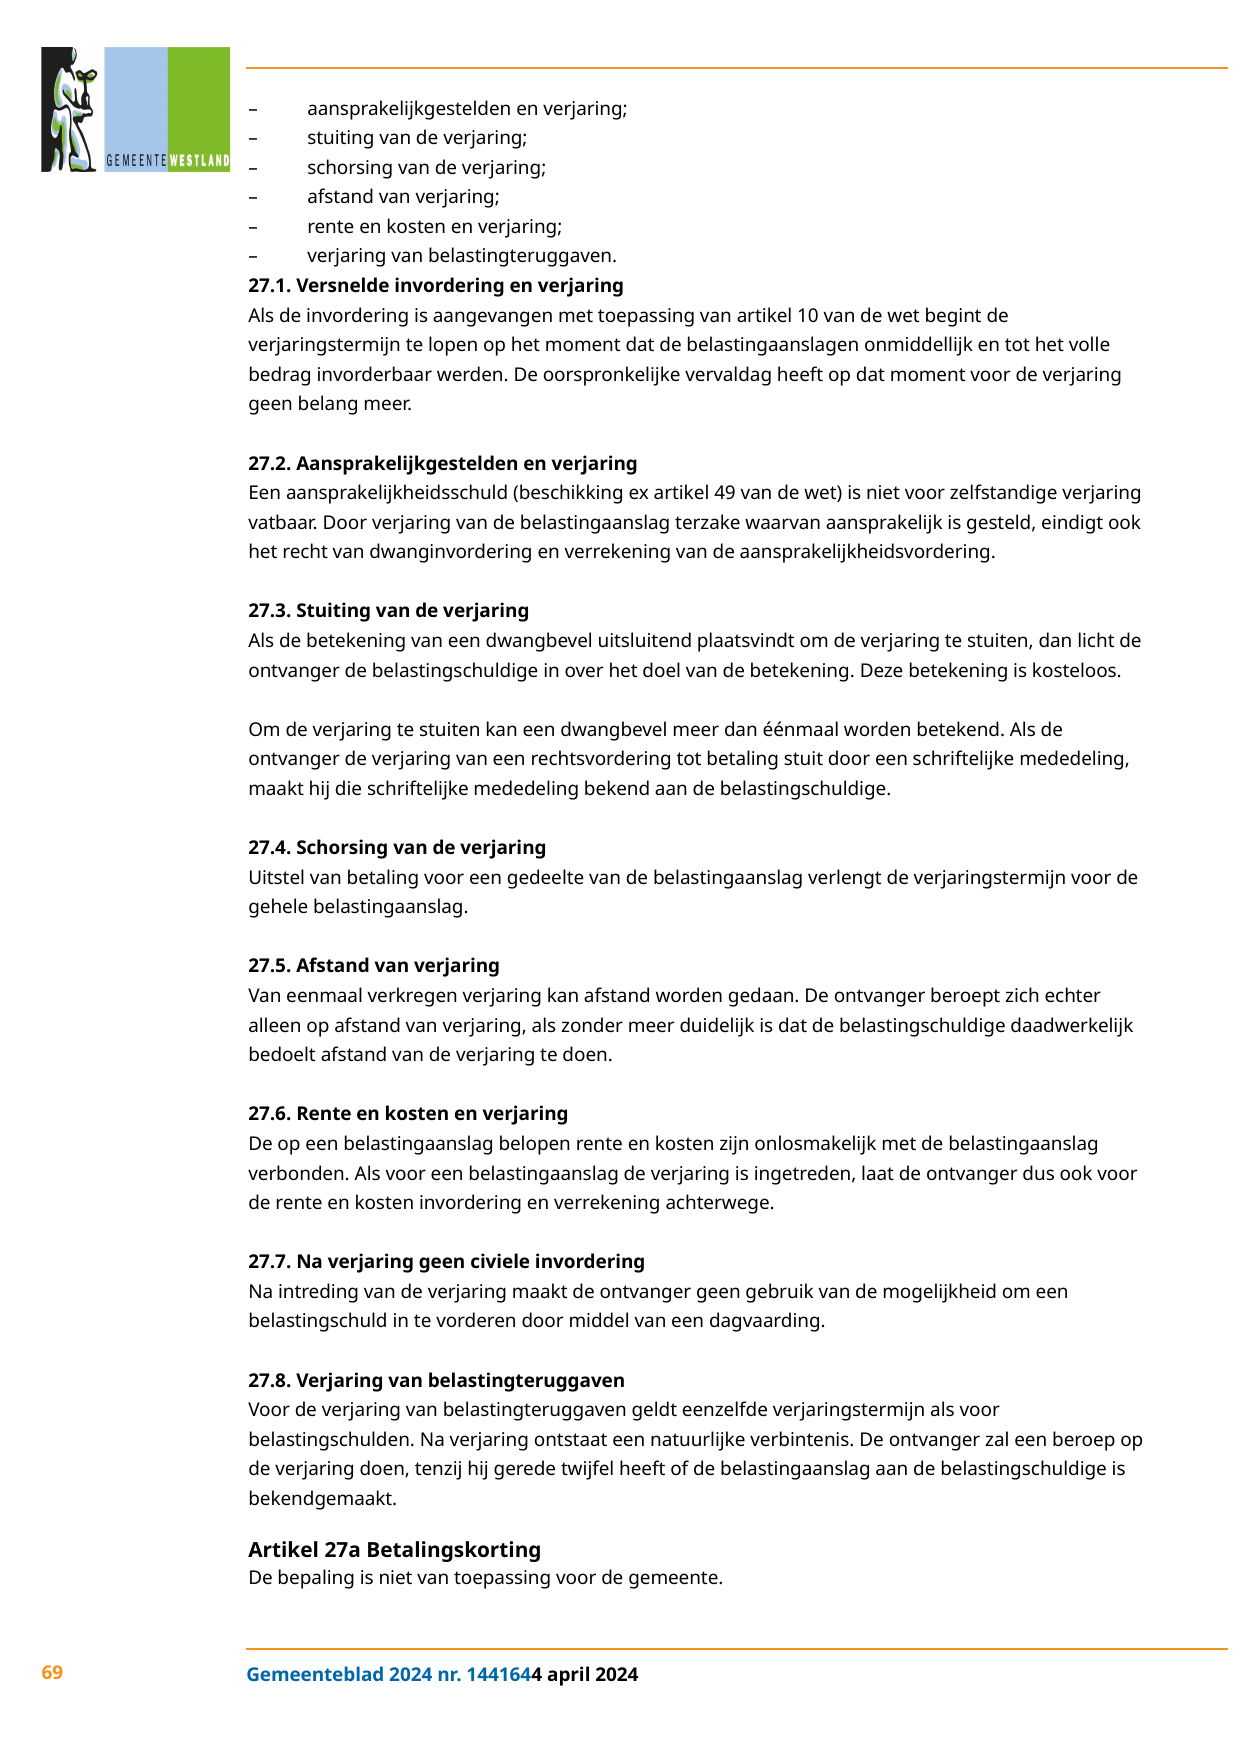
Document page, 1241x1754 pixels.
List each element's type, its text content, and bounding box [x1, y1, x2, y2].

text 27.1. Versnelde invordering en verjaring [248, 272, 1152, 298]
text Om de verjaring te stuiten kan een dwangbevel meer dan éénmaal worden betekend. Als de ontvanger de verjaring van een rechtsvordering tot betaling stuit door een schriftelijke mededeling, maakt hij die schriftelijke mededeling bekend aan de belastingschuldige. [248, 716, 1152, 801]
text Van eenmaal verkregen verjaring kan afstand worden gedaan. De ontvanger beroept zich echter alleen op afstand van verjaring, als zonder meer duidelijk is dat de belastingschuldige daadwerkelijk bedoelt afstand van de verjaring te doen. [248, 982, 1152, 1067]
text 27.3. Stuiting van de verjaring [248, 598, 1152, 623]
text 27.8. Verjaring van belastingteruggaven [248, 1367, 1152, 1393]
text Artikel 27a Betalingskorting [248, 1536, 1152, 1564]
list rente en kosten en verjaring; [248, 213, 1152, 239]
text Als de invordering is aangevangen met toepassing van artikel 10 van de wet begint de verjaringstermijn te lopen op het moment dat de belastingaanslagen onmiddellijk en tot het volle bedrag invorderbaar werden. De oorspronkelijke vervaldag heeft op dat moment voor de verjaring geen belang meer. [248, 302, 1152, 416]
text Voor de verjaring van belastingteruggaven geldt eenzelfde verjaringstermijn als voor belastingschulden. Na verjaring ontstaat een natuurlijke verbintenis. De ontvanger zal een beroep op de verjaring doen, tenzij hij gerede twijfel heeft of de belastingaanslag aan de belastingschuldige is bekendgemaakt. [248, 1396, 1152, 1511]
text De bepaling is niet van toepassing voor de gemeente. [248, 1564, 1152, 1590]
text 27.2. Aansprakelijkgestelden en verjaring [248, 450, 1152, 476]
picture [41, 47, 231, 172]
list aansprakelijkgestelden en verjaring; [248, 95, 1152, 121]
text 27.5. Afstand van verjaring [248, 953, 1152, 978]
list verjaring van belastingteruggaven. [248, 243, 1152, 268]
text Een aansprakelijkheidsschuld (beschikking ex artikel 49 van de wet) is niet voor zelfstandige verjaring vatbaar. Door verjaring van de belastingaanslag terzake waarvan aansprakelijk is gesteld, eindigt ook het recht van dwanginvordering en verrekening van de aansprakelijkheidsvordering. [248, 479, 1152, 564]
text Uitstel van betaling voor een gedeelte van de belastingaanslag verlengt de verjaringstermijn voor de gehele belastingaanslag. [248, 864, 1152, 919]
list schorsing van de verjaring; [248, 154, 1152, 180]
text 27.4. Schorsing van de verjaring [248, 834, 1152, 860]
list afstand van verjaring; [248, 183, 1152, 209]
text Na intreding van de verjaring maakt de ontvanger geen gebruik van de mogelijkheid om een belastingschuld in te vorderen door middel van een dagvaarding. [248, 1278, 1152, 1333]
text 27.6. Rente en kosten en verjaring [248, 1101, 1152, 1126]
text Als de betekening van een dwangbevel uitsluitend plaatsvindt om de verjaring te stuiten, dan licht de ontvanger de belastingschuldige in over het doel van de betekening. Deze betekening is kosteloos. [248, 627, 1152, 683]
list stuiting van de verjaring; [248, 124, 1152, 150]
text 27.7. Na verjaring geen civiele invordering [248, 1248, 1152, 1274]
text De op een belastingaanslag belopen rente en kosten zijn onlosmakelijk met de belastingaanslag verbonden. Als voor een belastingaanslag de verjaring is ingetreden, laat de ontvanger dus ook voor de rente en kosten invordering en verrekening achterwege. [248, 1130, 1152, 1215]
